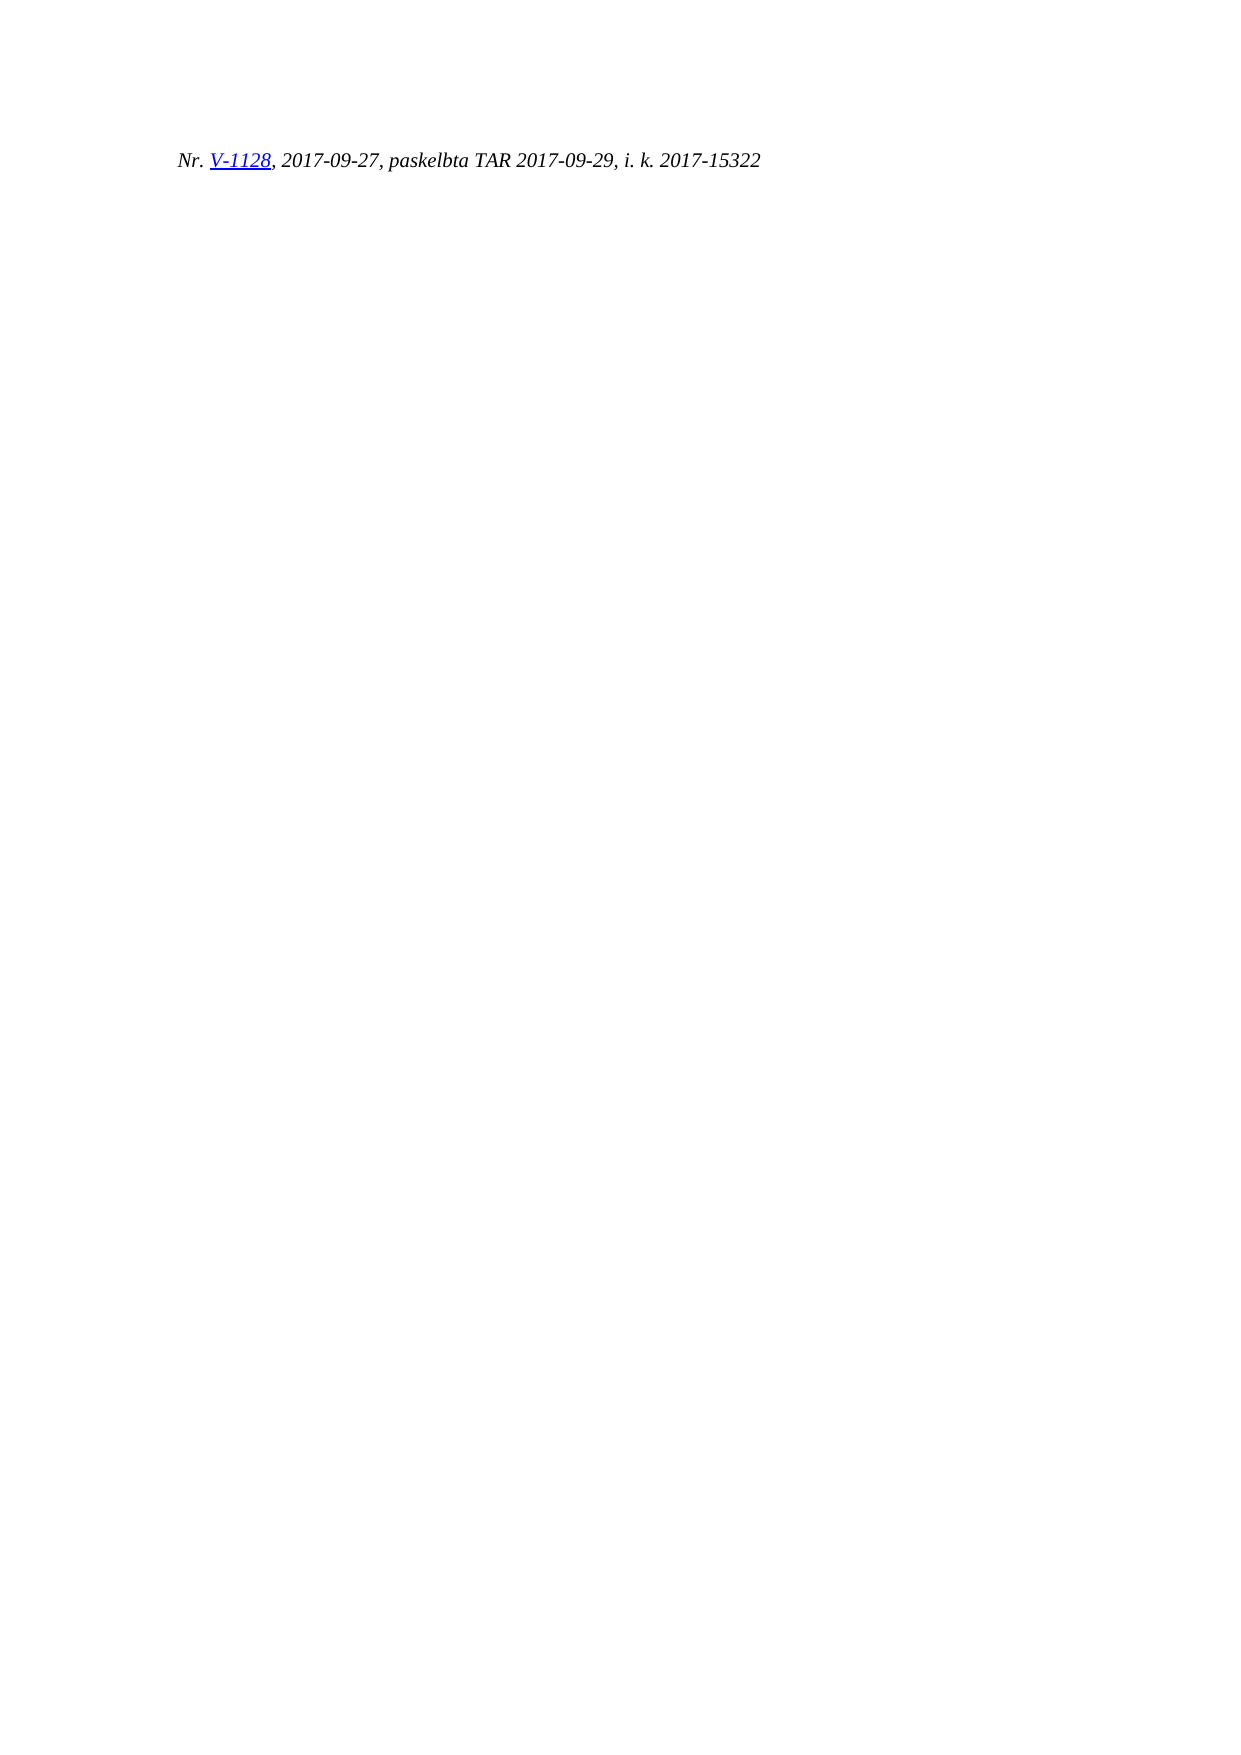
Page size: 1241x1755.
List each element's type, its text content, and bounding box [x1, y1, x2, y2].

text Nr. V-1128, 2017-09-27, paskelbta TAR 2017-09-29, i. k. 2017-15322 [177, 148, 1122, 172]
